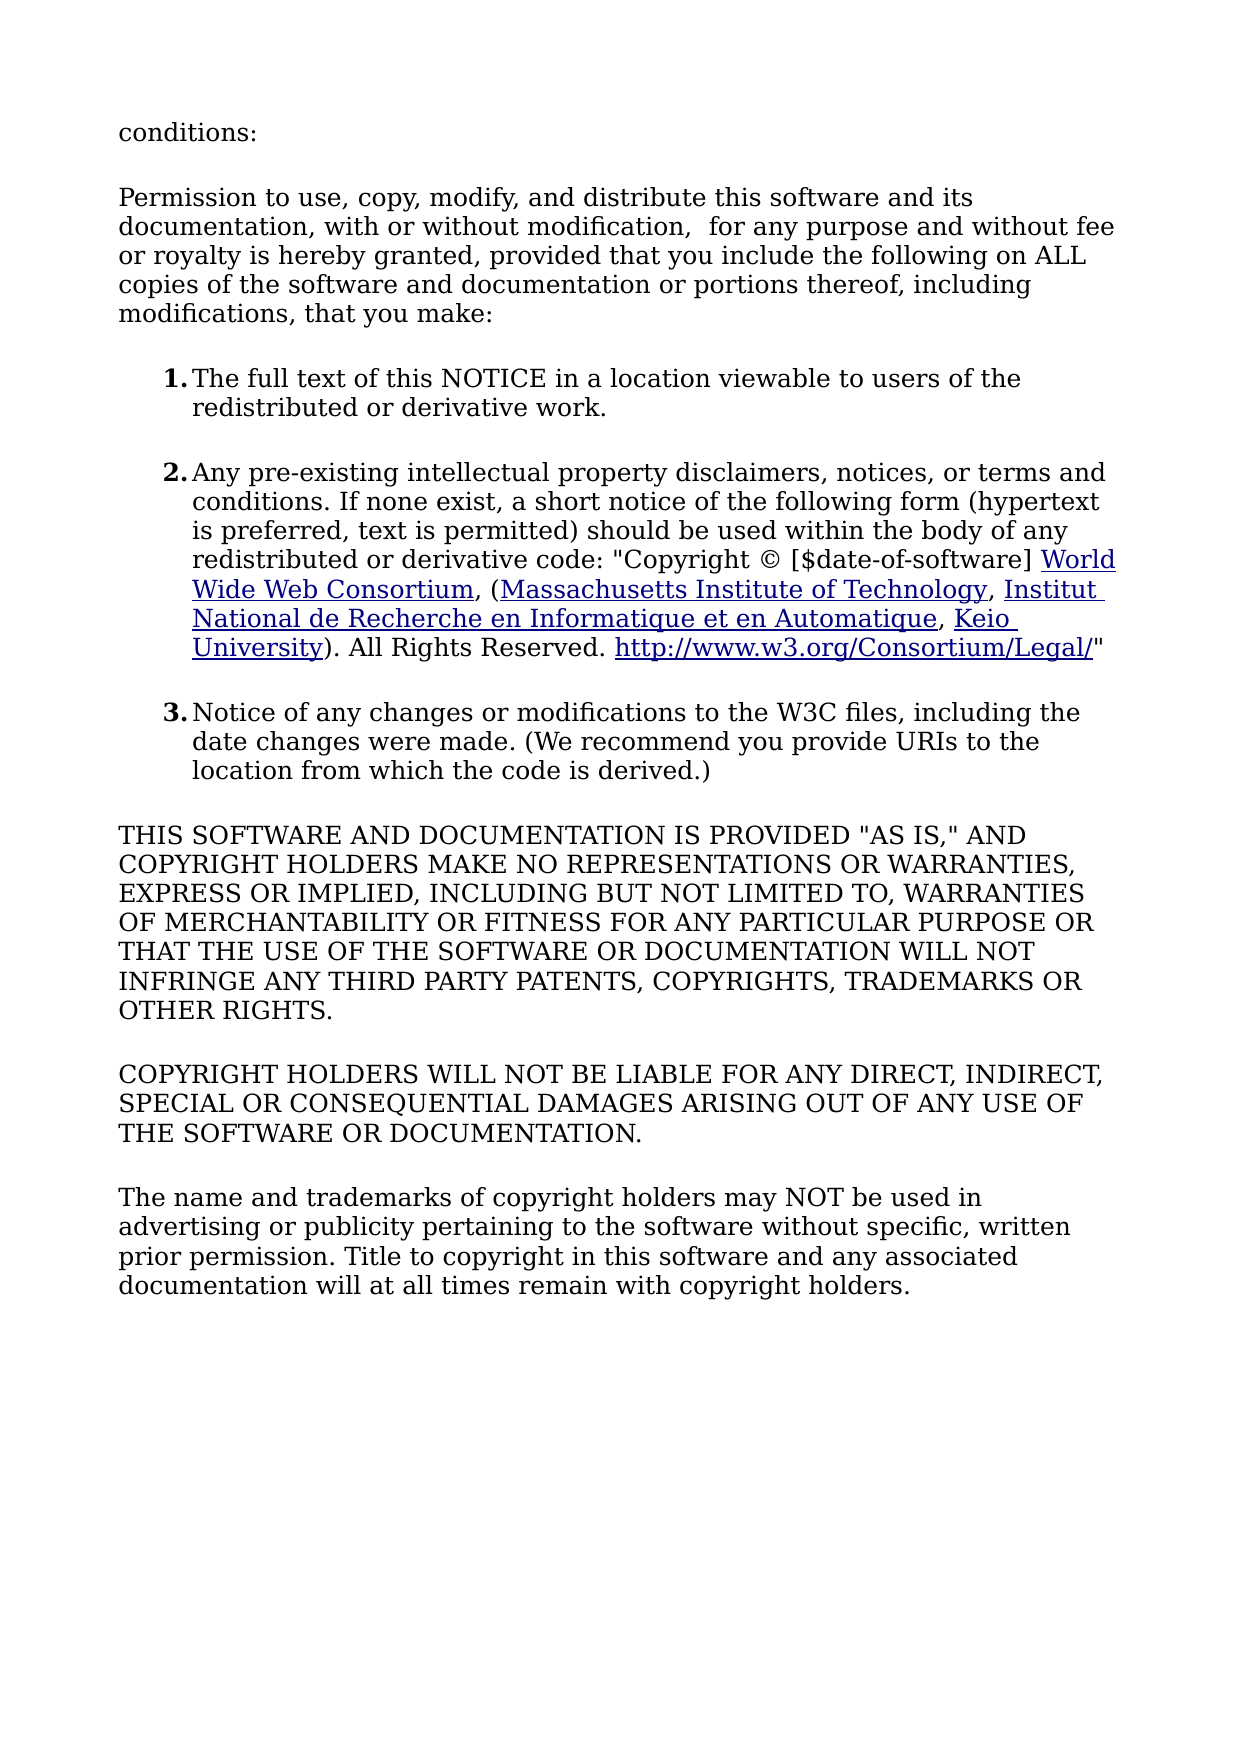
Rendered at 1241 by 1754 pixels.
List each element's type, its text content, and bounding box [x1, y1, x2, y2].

text COPYRIGHT HOLDERS WILL NOT BE LIABLE FOR ANY DIRECT, INDIRECT, SPECIAL OR CONSEQUENTIAL DAMAGES ARISING OUT OF ANY USE OF THE SOFTWARE OR DOCUMENTATION. [118, 1060, 1122, 1148]
list Notice of any changes or modifications to the W3C files, including the date changes were made. (We recommend you provide URIs to the location from which the code is derived.) [162, 698, 1122, 785]
text Permission to use, copy, modify, and distribute this software and its documentation, with or without modification, for any purpose and without fee or royalty is hereby granted, provided that you include the following on ALL copies of the software and documentation or portions thereof, including modifications, that you make: [118, 183, 1122, 328]
text The name and trademarks of copyright holders may NOT be used in advertising or publicity pertaining to the software without specific, written prior permission. Title to copyright in this software and any associated documentation will at all times remain with copyright holders. [118, 1183, 1122, 1300]
list The full text of this NOTICE in a location viewable to users of the redistributed or derivative work. [162, 364, 1122, 422]
text THIS SOFTWARE AND DOCUMENTATION IS PROVIDED "AS IS," AND COPYRIGHT HOLDERS MAKE NO REPRESENTATIONS OR WARRANTIES, EXPRESS OR IMPLIED, INCLUDING BUT NOT LIMITED TO, WARRANTIES OF MERCHANTABILITY OR FITNESS FOR ANY PARTICULAR PURPOSE OR THAT THE USE OF THE SOFTWARE OR DOCUMENTATION WILL NOT INFRINGE ANY THIRD PARTY PATENTS, COPYRIGHTS, TRADEMARKS OR OTHER RIGHTS. [118, 821, 1122, 1025]
list Any pre-existing intellectual property disclaimers, notices, or terms and conditions. If none exist, a short notice of the following form (hypertext is preferred, text is permitted) should be used within the body of any redistributed or derivative code: "Copyright © [$date-of-software] World Wide Web Consortium, (Massachusetts Institute of Technology, Institut National de Recherche en Informatique et en Automatique, Keio University). All Rights Reserved. http://www.w3.org/Consortium/Legal/" [162, 458, 1122, 662]
text conditions: [118, 118, 1122, 147]
